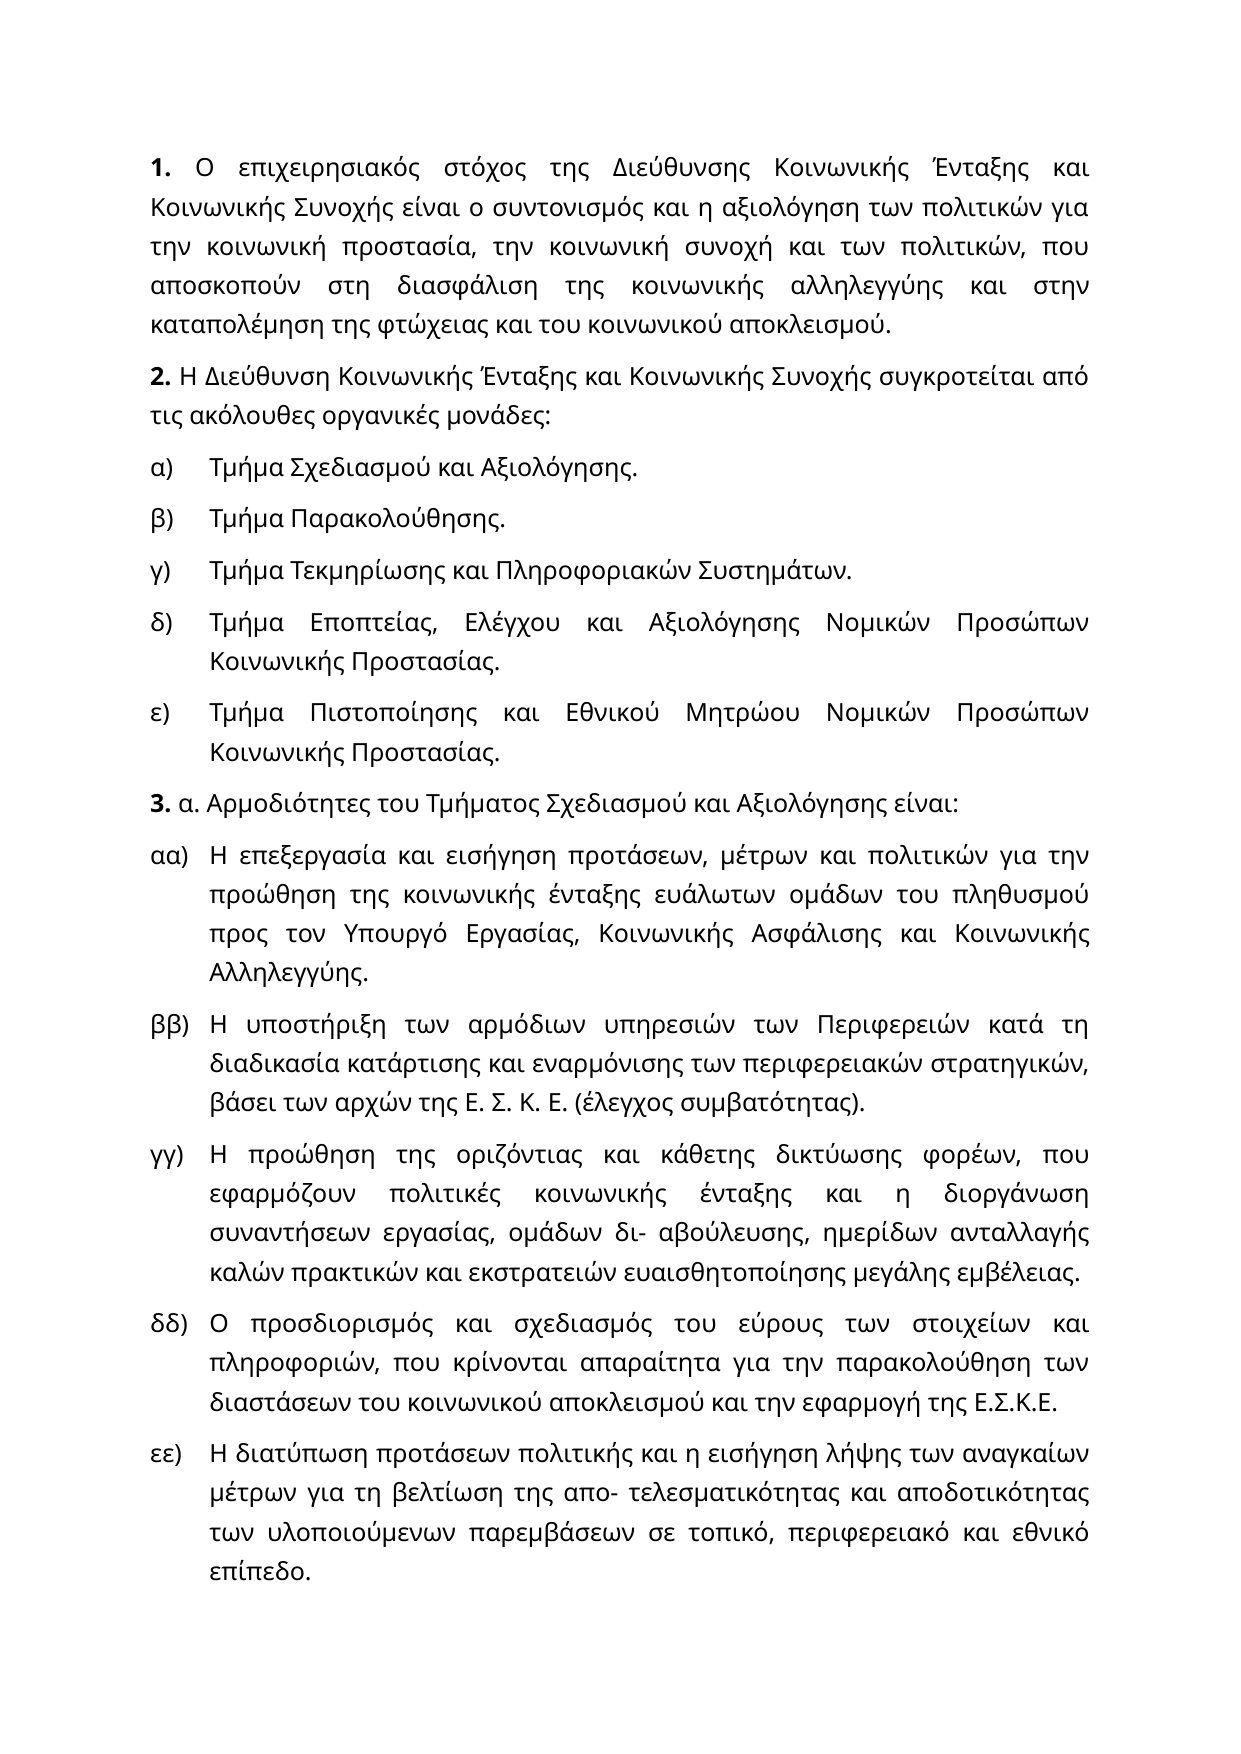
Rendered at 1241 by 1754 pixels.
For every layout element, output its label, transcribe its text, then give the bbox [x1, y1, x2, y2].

list ββ) Η υποστήριξη των αρμόδιων υπηρεσιών των Περιφερειών κατά τη διαδικασία κατάρτισης και εναρμόνισης των περιφερειακών στρατηγικών, βάσει των αρχών της Ε. Σ. Κ. Ε. (έλεγχος συμβατότητας). [150, 1007, 1090, 1119]
list δ) Τμήμα Εποπτείας, Ελέγχου και Αξιολόγησης Νομικών Προσώπων Κοινωνικής Προστασίας. [150, 604, 1090, 677]
list γγ) Η προώθηση της οριζόντιας και κάθετης δικτύωσης φορέων, που εφαρμόζουν πολιτικές κοινωνικής ένταξης και η διοργάνωση συναντήσεων εργασίας, ομάδων δι- αβούλευσης, ημερίδων ανταλλαγής καλών πρακτικών και εκστρατειών ευαισθητοποίησης μεγάλης εμβέλειας. [150, 1137, 1090, 1288]
list εε) Η διατύπωση προτάσεων πολιτικής και η εισήγηση λήψης των αναγκαίων μέτρων για τη βελτίωση της απο- τελεσματικότητας και αποδοτικότητας των υλοποιούμενων παρεμβάσεων σε τοπικό, περιφερειακό και εθνικό επίπεδο. [150, 1436, 1090, 1587]
list γ) Τμήμα Τεκμηρίωσης και Πληροφοριακών Συστημάτων. [150, 552, 1090, 587]
list α) Τμήμα Σχεδιασμού και Αξιολόγησης. [150, 449, 1090, 483]
list αα) Η επεξεργασία και εισήγηση προτάσεων, μέτρων και πολιτικών για την προώθηση της κοινωνικής ένταξης ευάλωτων ομάδων του πληθυσμού προς τον Υπουργό Εργασίας, Κοινωνικής Ασφάλισης και Κοινωνικής Αλληλεγγύης. [150, 837, 1090, 989]
text 3. α. Αρμοδιότητες του Τμήματος Σχεδιασμού και Αξιολόγησης είναι: [150, 786, 1090, 820]
list δδ) Ο προσδιορισμός και σχεδιασμός του εύρους των στοιχείων και πληροφοριών, που κρίνονται απαραίτητα για την παρακολούθηση των διαστάσεων του κοινωνικού αποκλεισμού και την εφαρμογή της Ε.Σ.Κ.Ε. [150, 1306, 1090, 1418]
list ε) Τμήμα Πιστοποίησης και Εθνικού Μητρώου Νομικών Προσώπων Κοινωνικής Προστασίας. [150, 695, 1090, 768]
text 1. Ο επιχειρησιακός στόχος της Διεύθυνσης Κοινωνικής Ένταξης και Κοινωνικής Συνοχής είναι ο συντονισμός και η αξιολόγηση των πολιτικών για την κοινωνική προστασία, την κοινωνική συνοχή και των πολιτικών, που αποσκοπούν στη διασφάλιση της κοινωνικής αλληλεγγύης και στην καταπολέμηση της φτώχειας και του κοινωνικού αποκλεισμού. [150, 150, 1090, 341]
list β) Τμήμα Παρακολούθησης. [150, 501, 1090, 535]
text 2. Η Διεύθυνση Κοινωνικής Ένταξης και Κοινωνικής Συνοχής συγκροτείται από τις ακόλουθες οργανικές μονάδες: [150, 358, 1090, 432]
